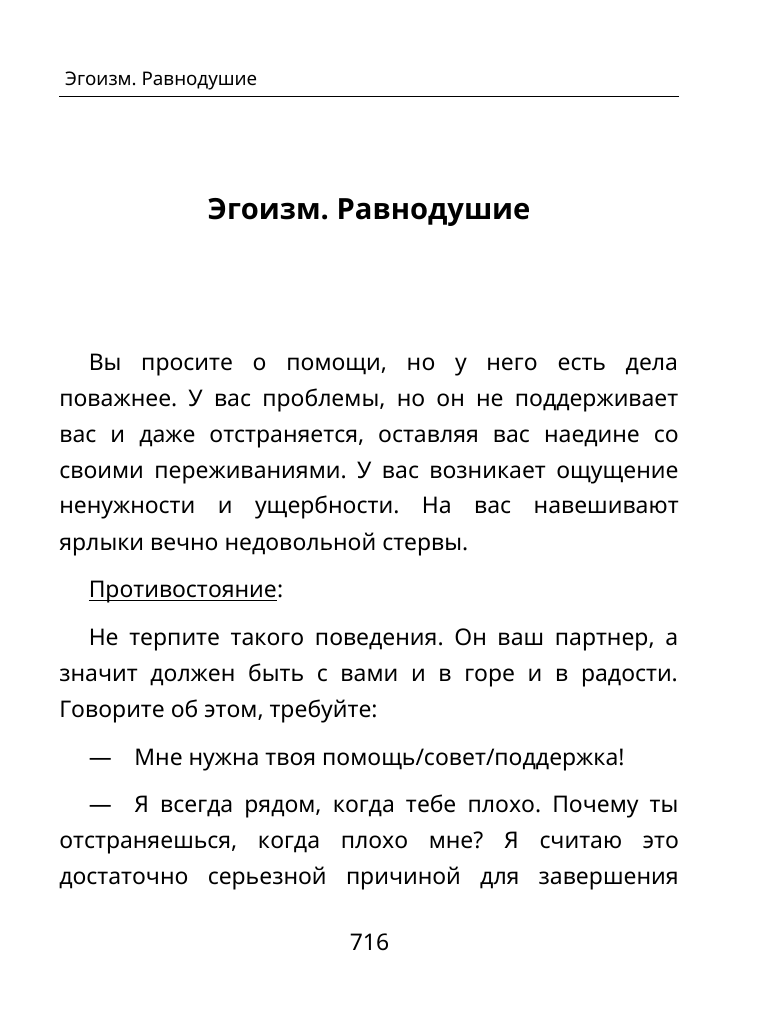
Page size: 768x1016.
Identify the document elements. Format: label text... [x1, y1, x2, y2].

list Мне нужна твоя помощь/совет/поддержка! [59, 740, 679, 772]
text Не терпите такого поведения. Он ваш партнер, а значит должен быть с вами и в горе и в радости. Говорите об этом, требуйте: [59, 621, 679, 724]
subtitle Эгоизм. Равнодушие [59, 185, 679, 228]
text Вы просите о помощи, но у него есть дела поважнее. У вас проблемы, но он не поддерживает вас и даже отстраняется, оставляя вас наедине со своими переживаниями. У вас возникает ощущение ненужности и ущербности. На вас навешивают ярлыки вечно недовольной стервы. [59, 346, 679, 557]
list Я всегда рядом, когда тебе плохо. Почему ты отстраняешься, когда плохо мне? Я считаю это достаточно серьезной причиной для завершения [59, 788, 679, 891]
text Противостояние: [59, 573, 679, 604]
